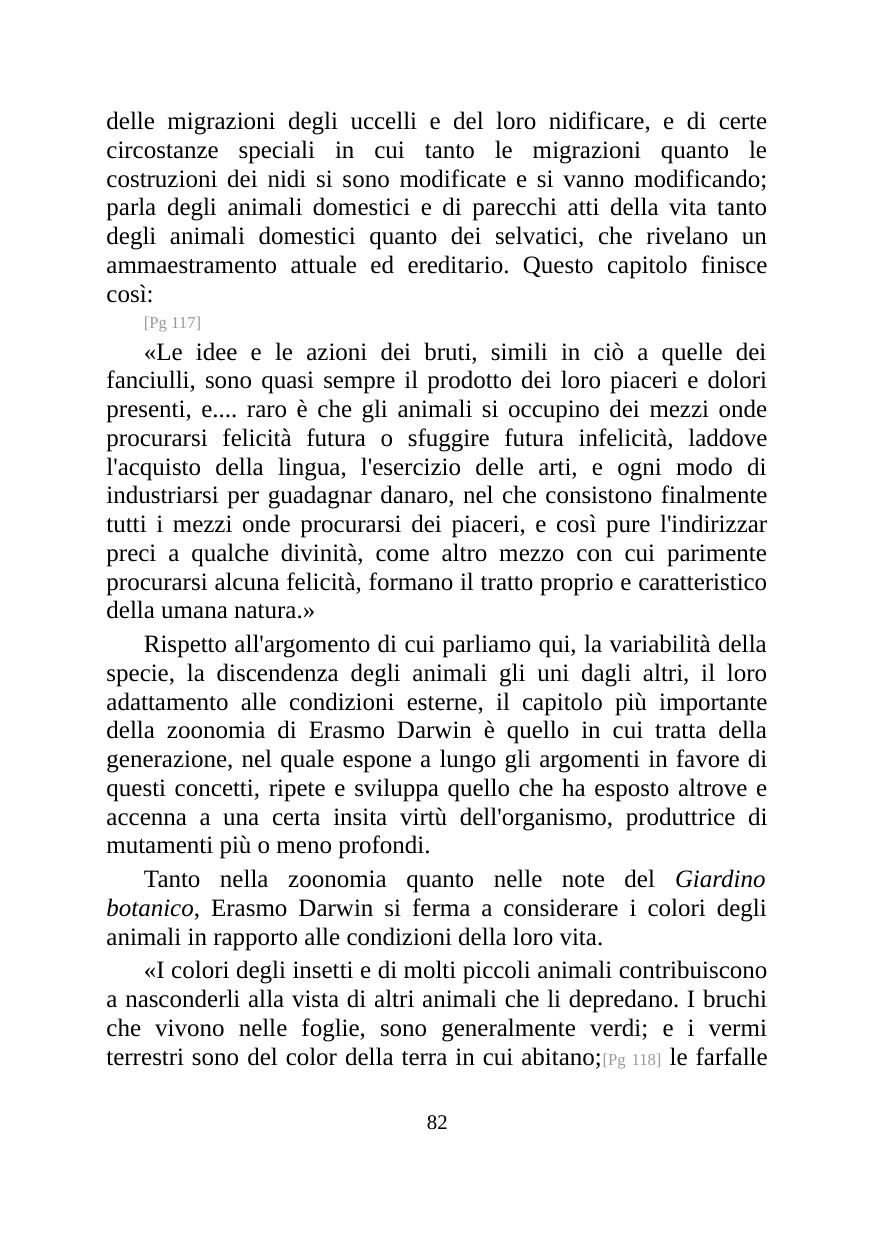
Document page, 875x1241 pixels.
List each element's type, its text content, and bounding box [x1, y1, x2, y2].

text Tanto nella zoonomia quanto nelle note del Giardino botanico, Erasmo Darwin si ferma a considerare i colori degli animali in rapporto alle condizioni della loro vita. [106, 864, 768, 950]
text delle migrazioni degli uccelli e del loro nidificare, e di certe circostanze speciali in cui tanto le migrazioni quanto le costruzioni dei nidi si sono modificate e si vanno modificando; parla degli animali domestici e di parecchi atti della vita tanto degli animali domestici quanto dei selvatici, che rivelano un ammaestramento attuale ed ereditario. Questo capitolo finisce così: [106, 106, 768, 307]
text [Pg 117] [106, 312, 768, 332]
text «I colori degli insetti e di molti piccoli animali contribuiscono a nasconderli alla vista di altri animali che li depredano. I bruchi che vivono nelle foglie, sono generalmente verdi; e i vermi terrestri sono del color della terra in cui abitano;[Pg 118] le farfalle [106, 955, 768, 1070]
text «Le idee e le azioni dei bruti, simili in ciò a quelle dei fanciulli, sono quasi sempre il prodotto dei loro piaceri e dolori presenti, e.... raro è che gli animali si occupino dei mezzi onde procurarsi felicità futura o sfuggire futura infelicità, laddove l'acquisto della lingua, l'esercizio delle arti, e ogni modo di industriarsi per guadagnar danaro, nel che consistono finalmente tutti i mezzi onde procurarsi dei piaceri, e così pure l'indirizzar preci a qualche divinità, come altro mezzo con cui parimente procurarsi alcuna felicità, formano il tratto proprio e caratteristico della umana natura.» [106, 337, 768, 624]
text Rispetto all'argomento di cui parliamo qui, la variabilità della specie, la discendenza degli animali gli uni dagli altri, il loro adattamento alle condizioni esterne, il capitolo più importante della zoonomia di Erasmo Darwin è quello in cui tratta della generazione, nel quale espone a lungo gli argomenti in favore di questi concetti, ripete e sviluppa quello che ha esposto altrove e accenna a una certa insita virtù dell'organismo, produttrice di mutamenti più o meno profondi. [106, 629, 768, 859]
